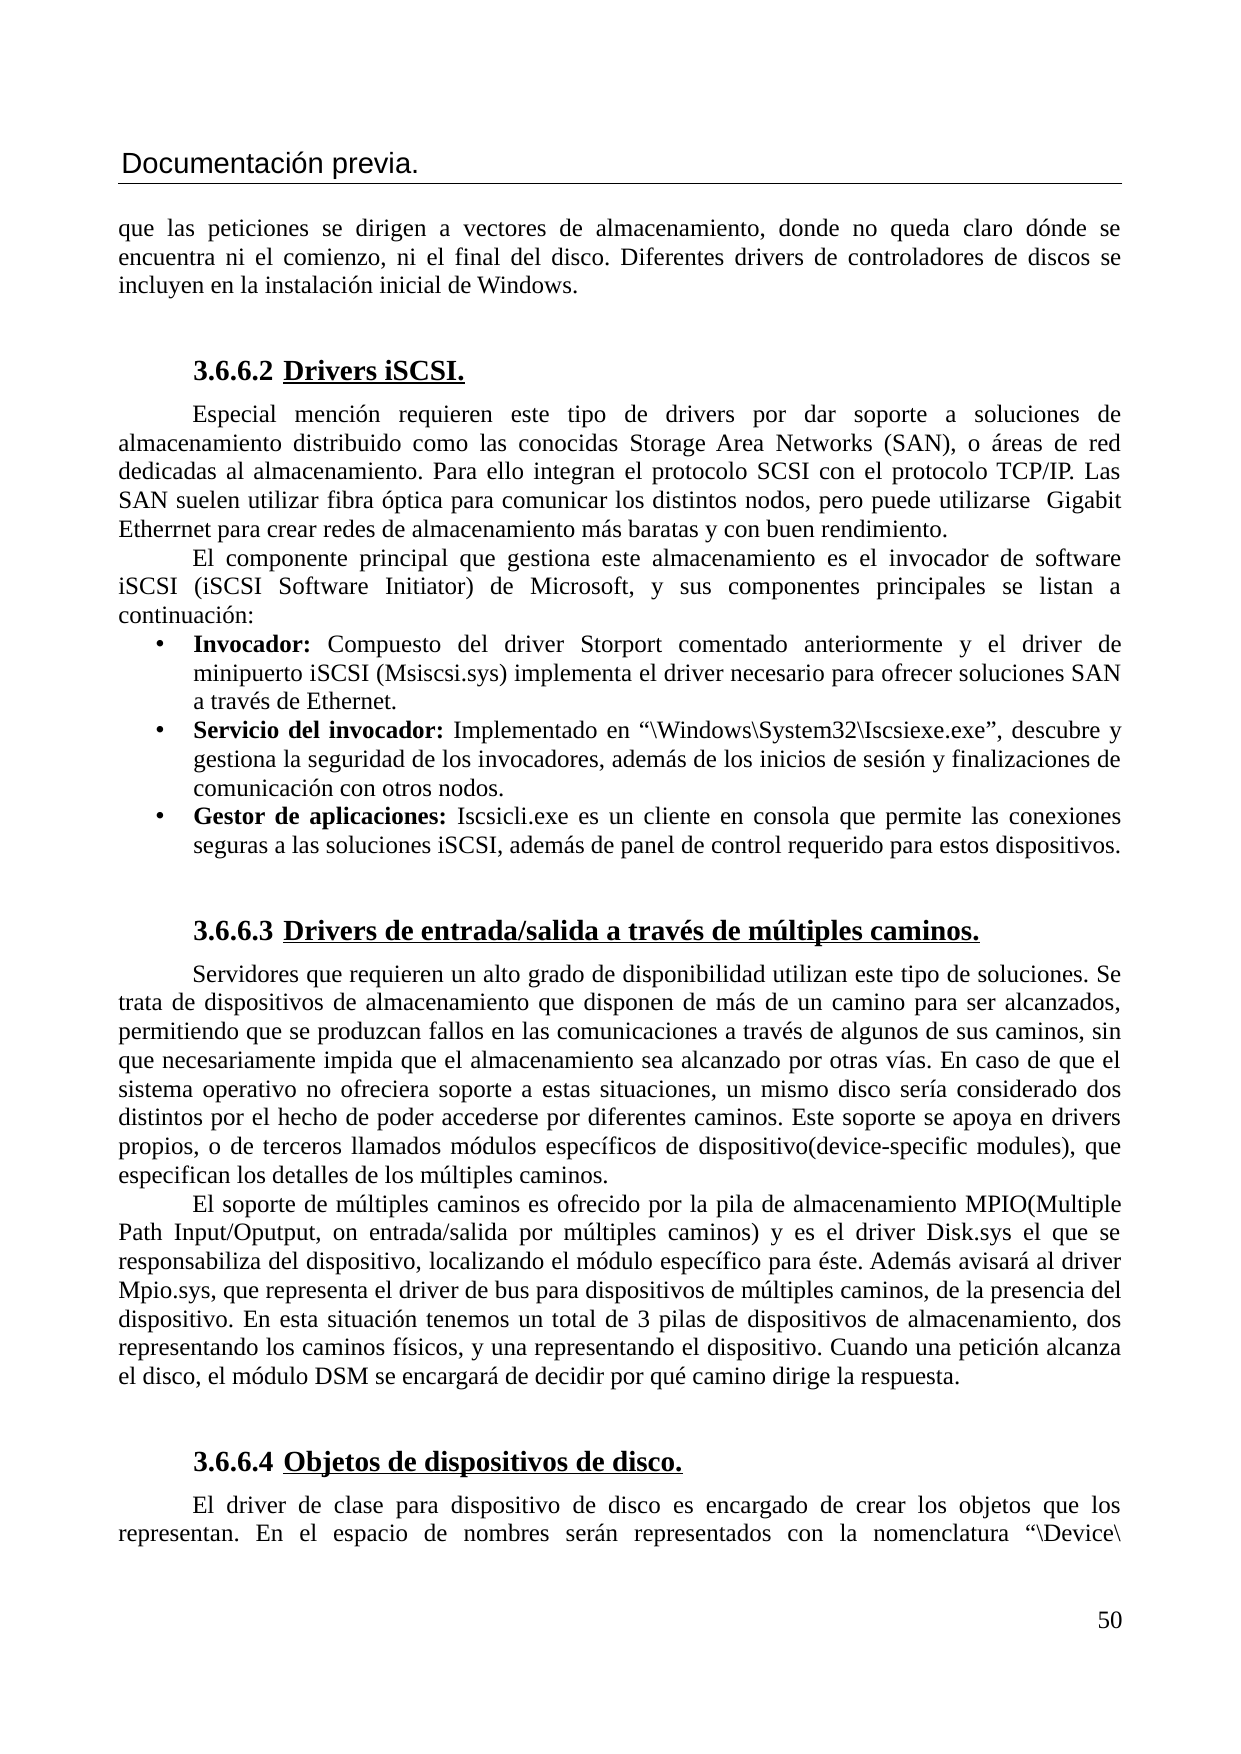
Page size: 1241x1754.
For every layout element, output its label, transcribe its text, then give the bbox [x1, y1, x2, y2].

text que las peticiones se dirigen a vectores de almacenamiento, donde no queda claro dónde se encuentra ni el comienzo, ni el final del disco. Diferentes drivers de controladores de discos se incluyen en la instalación inicial de Windows. [118, 213, 1122, 299]
list Invocador: Compuesto del driver Storport comentado anteriormente y el driver de minipuerto iSCSI (Msiscsi.sys) implementa el driver necesario para ofrecer soluciones SAN a través de Ethernet. [156, 629, 1122, 715]
subtitle Objetos de dispositivos de disco. [193, 1444, 1122, 1477]
text El soporte de múltiples caminos es ofrecido por la pila de almacenamiento MPIO(Multiple Path Input/Oputput, on entrada/salida por múltiples caminos) y es el driver Disk.sys el que se responsabiliza del dispositivo, localizando el módulo específico para éste. Además avisará al driver Mpio.sys, que representa el driver de bus para dispositivos de múltiples caminos, de la presencia del dispositivo. En esta situación tenemos un total de 3 pilas de dispositivos de almacenamiento, dos representando los caminos físicos, y una representando el dispositivo. Cuando una petición alcanza el disco, el módulo DSM se encargará de decidir por qué camino dirige la respuesta. [118, 1189, 1122, 1390]
list Gestor de aplicaciones: Iscsicli.exe es un cliente en consola que permite las conexiones seguras a las soluciones iSCSI, además de panel de control requerido para estos dispositivos. [156, 801, 1122, 859]
subtitle Drivers iSCSI. [193, 353, 1122, 386]
text Servidores que requieren un alto grado de disponibilidad utilizan este tipo de soluciones. Se trata de dispositivos de almacenamiento que disponen de más de un camino para ser alcanzados, permitiendo que se produzcan fallos en las comunicaciones a través de algunos de sus caminos, sin que necesariamente impida que el almacenamiento sea alcanzado por otras vías. En caso de que el sistema operativo no ofreciera soporte a estas situaciones, un mismo disco sería considerado dos distintos por el hecho de poder accederse por diferentes caminos. Este soporte se apoya en drivers propios, o de terceros llamados módulos específicos de dispositivo(device-specific modules), que especifican los detalles de los múltiples caminos. [118, 959, 1122, 1189]
text El driver de clase para dispositivo de disco es encargado de crear los objetos que los representan. En el espacio de nombres serán representados con la nomenclatura “\Device\ [118, 1490, 1122, 1547]
text El componente principal que gestiona este almacenamiento es el invocador de software iSCSI (iSCSI Software Initiator) de Microsoft, y sus componentes principales se listan a continuación: [118, 543, 1122, 629]
list Servicio del invocador: Implementado en “\Windows\System32\Iscsiexe.exe”, descubre y gestiona la seguridad de los invocadores, además de los inicios de sesión y finalizaciones de comunicación con otros nodos. [156, 715, 1122, 801]
subtitle Drivers de entrada/salida a través de múltiples caminos. [193, 913, 1122, 946]
text Especial mención requieren este tipo de drivers por dar soporte a soluciones de almacenamiento distribuido como las conocidas Storage Area Networks (SAN), o áreas de red dedicadas al almacenamiento. Para ello integran el protocolo SCSI con el protocolo TCP/IP. Las SAN suelen utilizar fibra óptica para comunicar los distintos nodos, pero puede utilizarse Gigabit Etherrnet para crear redes de almacenamiento más baratas y con buen rendimiento. [118, 399, 1122, 543]
